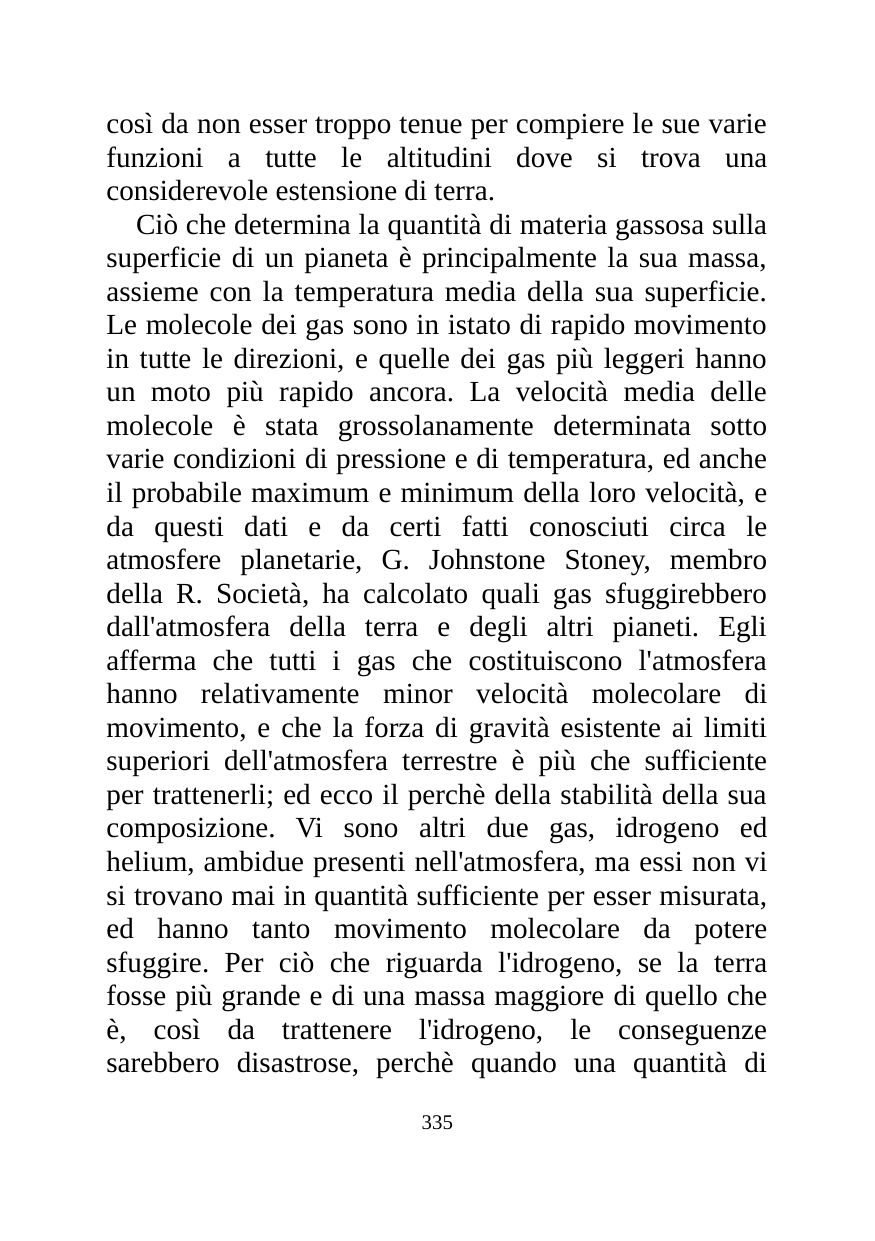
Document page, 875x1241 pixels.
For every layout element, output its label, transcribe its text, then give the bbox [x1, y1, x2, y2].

text così da non esser troppo tenue per compiere le sue varie funzioni a tutte le altitudini dove si trova una considerevole estensione di terra. [106, 106, 768, 207]
text Ciò che determina la quantità di materia gassosa sulla superficie di un pianeta è principalmente la sua massa, assieme con la temperatura media della sua superficie. Le molecole dei gas sono in istato di rapido movimento in tutte le direzioni, e quelle dei gas più leggeri hanno un moto più rapido ancora. La velocità media delle molecole è stata grossolanamente determinata sotto varie condizioni di pressione e di temperatura, ed anche il probabile maximum e minimum della loro velocità, e da questi dati e da certi fatti conosciuti circa le atmosfere planetarie, G. Johnstone Stoney, membro della R. Società, ha calcolato quali gas sfuggirebbero dall'atmosfera della terra e degli altri pianeti. Egli afferma che tutti i gas che costituiscono l'atmosfera hanno relativamente minor velocità molecolare di movimento, e che la forza di gravità esistente ai limiti superiori dell'atmosfera terrestre è più che sufficiente per trattenerli; ed ecco il perchè della stabilità della sua composizione. Vi sono altri due gas, idrogeno ed helium, ambidue presenti nell'atmosfera, ma essi non vi si trovano mai in quantità sufficiente per esser misurata, ed hanno tanto movimento molecolare da potere sfuggire. Per ciò che riguarda l'idrogeno, se la terra fosse più grande e di una massa maggiore di quello che è, così da trattenere l'idrogeno, le conseguenze sarebbero disastrose, perchè quando una quantità di [106, 207, 768, 1079]
